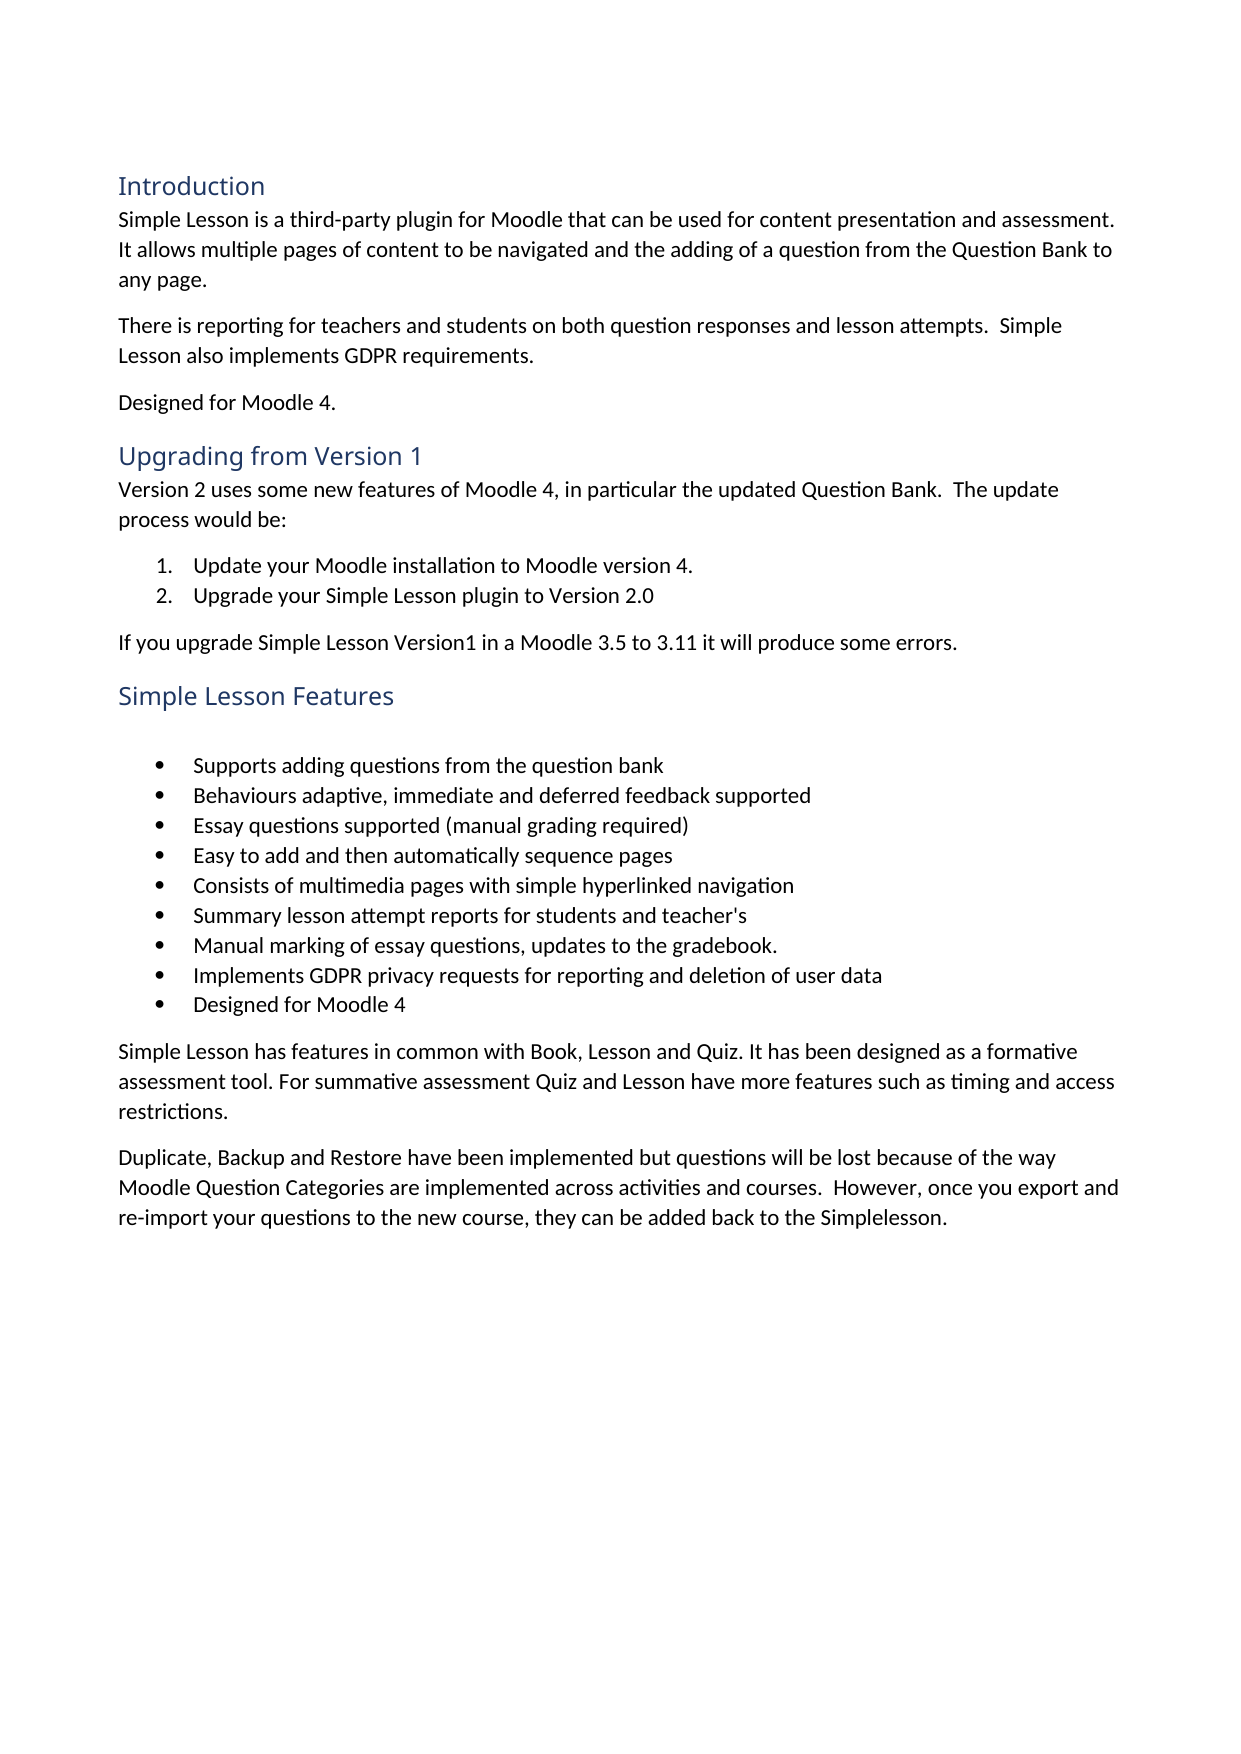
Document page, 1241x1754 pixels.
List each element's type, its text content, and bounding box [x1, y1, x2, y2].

text There is reporting for teachers and students on both question responses and lesson attempts. Simple Lesson also implements GDPR requirements. [118, 312, 1122, 369]
text Duplicate, Backup and Restore have been implemented but questions will be lost because of the way Moodle Question Categories are implemented across activities and courses. However, once you export and re-import your questions to the new course, they can be added back to the Simplelesson. [118, 1143, 1122, 1231]
text Simple Lesson has features in common with Book, Lesson and Quiz. It has been designed as a formative assessment tool. For summative assessment Quiz and Lesson have more features such as timing and access restrictions. [118, 1037, 1122, 1125]
list Easy to add and then automatically sequence pages [156, 841, 1122, 869]
list Summary lesson attempt reports for students and teacher's [156, 901, 1122, 929]
list Update your Moodle installation to Moodle version 4. [156, 552, 1122, 579]
list Upgrade your Simple Lesson plugin to Version 2.0 [156, 581, 1122, 609]
list Behaviours adaptive, immediate and deferred feedback supported [156, 781, 1122, 809]
subtitle Introduction [118, 169, 1122, 203]
subtitle Simple Lesson Features [118, 679, 1122, 749]
text Simple Lesson is a third-party plugin for Moodle that can be used for content presentation and assessment. It allows multiple pages of content to be navigated and the adding of a question from the Question Bank to any page. [118, 205, 1122, 293]
list Consists of multimedia pages with simple hyperlinked navigation [156, 871, 1122, 899]
text Version 2 uses some new features of Moodle 4, in particular the updated Question Bank. The update process would be: [118, 475, 1122, 533]
subtitle Upgrading from Version 1 [118, 439, 1122, 473]
list Designed for Moodle 4 [156, 991, 1122, 1019]
list Supports adding questions from the question bank [156, 751, 1122, 779]
text If you upgrade Simple Lesson Version1 in a Moodle 3.5 to 3.11 it will produce some errors. [118, 628, 1122, 656]
list Essay questions supported (manual grading required) [156, 811, 1122, 839]
list Manual marking of essay questions, updates to the gradebook. [156, 931, 1122, 959]
list Implements GDPR privacy requests for reporting and deletion of user data [156, 961, 1122, 989]
text Designed for Moodle 4. [118, 388, 1122, 416]
